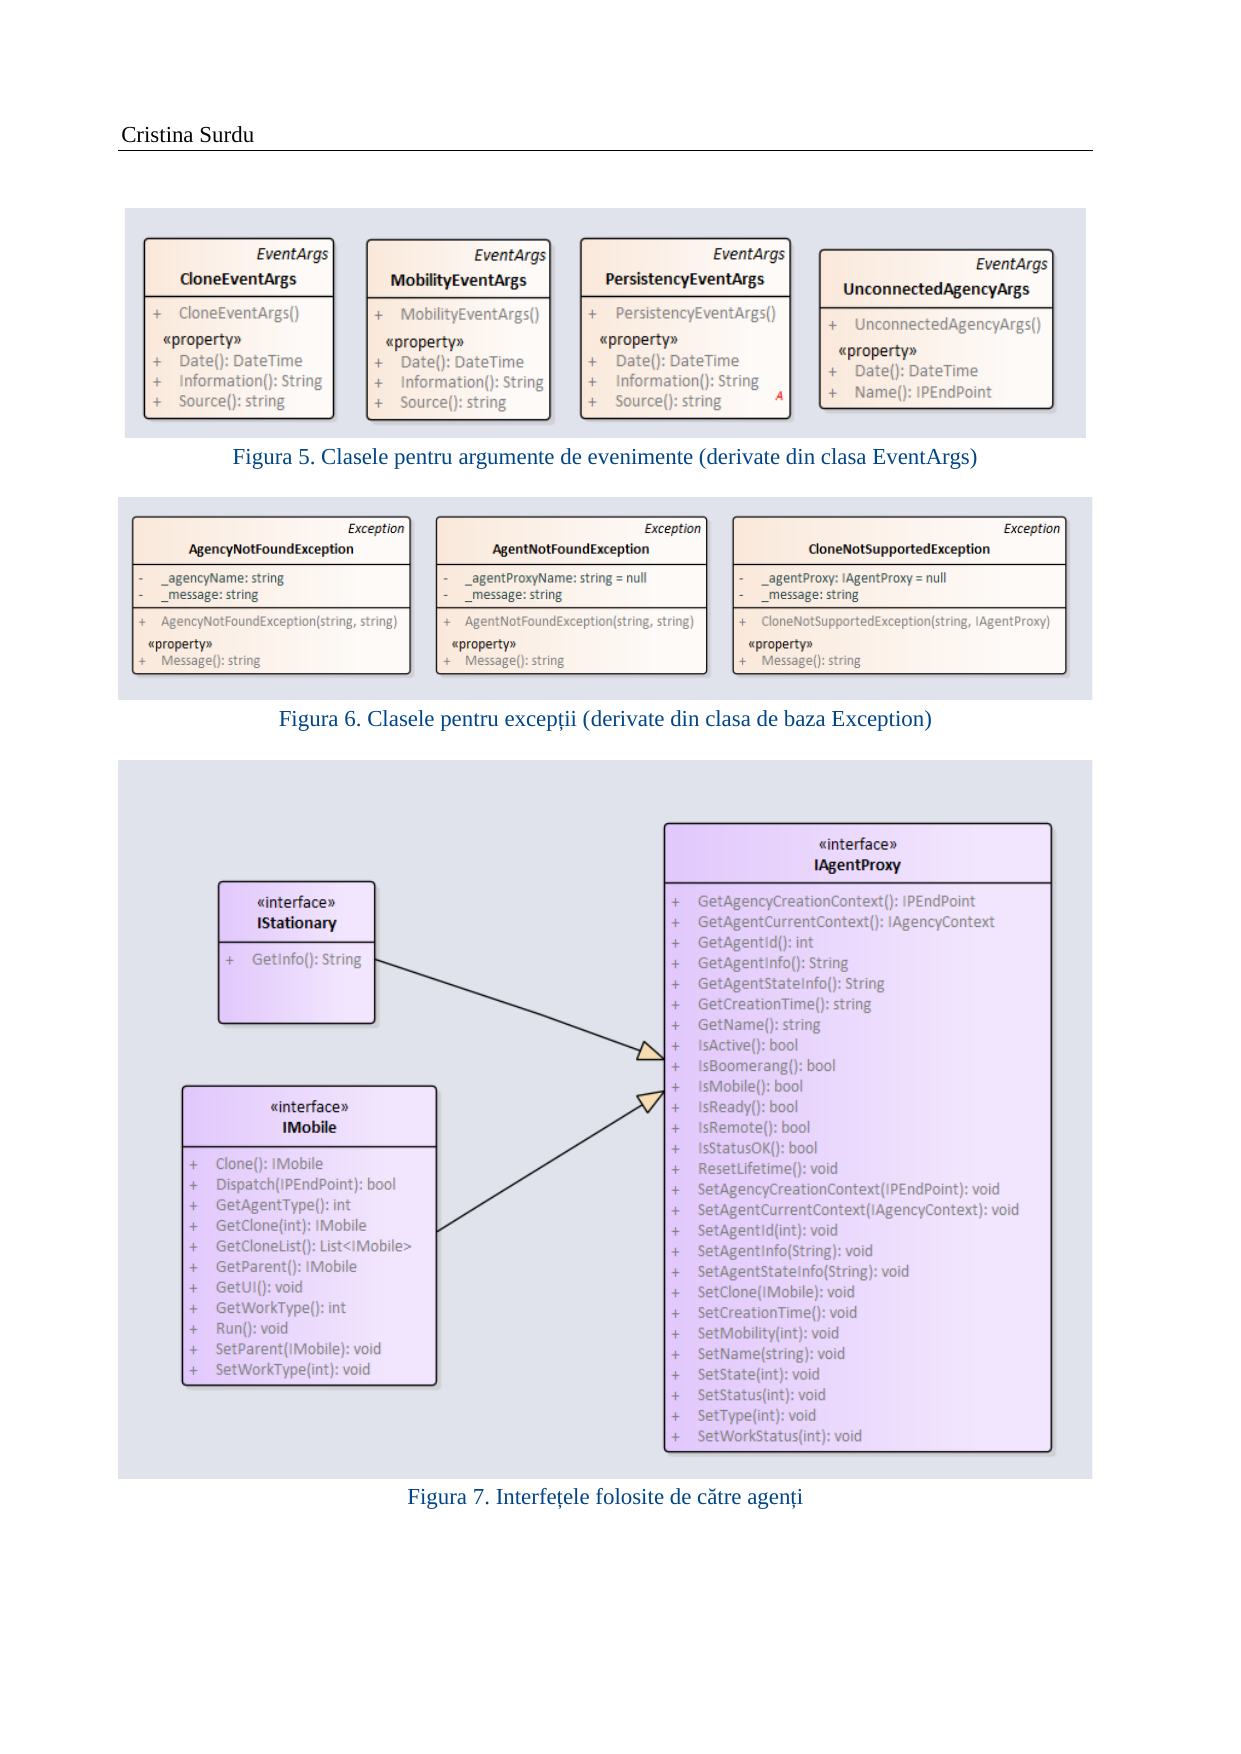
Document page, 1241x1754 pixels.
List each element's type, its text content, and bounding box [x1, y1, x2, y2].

picture [124, 208, 1086, 438]
text Figura 5. Clasele pentru argumente de evenimente (derivate din clasa EventArgs) [125, 438, 1086, 469]
text Figura 6. Clasele pentru excepții (derivate din clasa de baza Exception) [118, 700, 1093, 731]
picture [118, 497, 1093, 700]
text Figura 7. Interfețele folosite de către agenți [118, 1479, 1093, 1510]
picture [118, 760, 1093, 1479]
